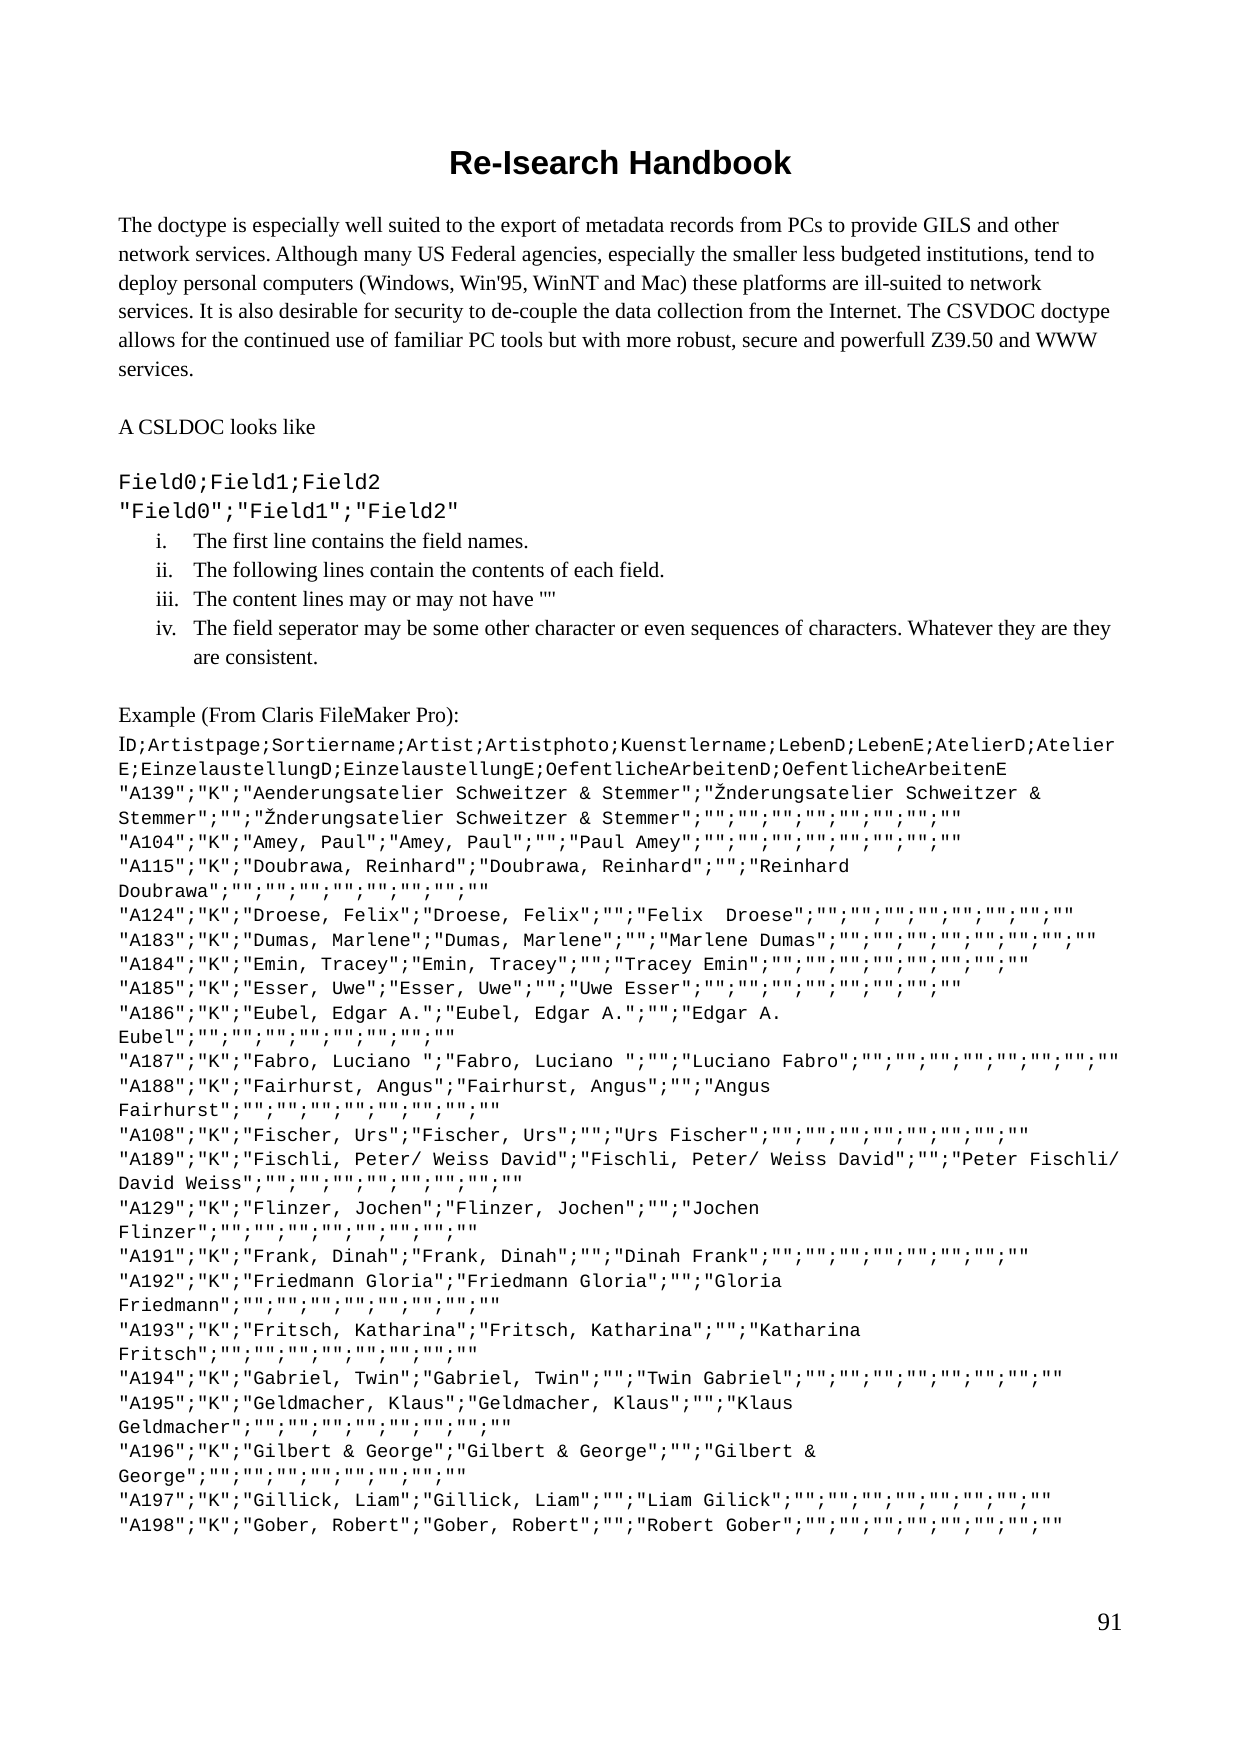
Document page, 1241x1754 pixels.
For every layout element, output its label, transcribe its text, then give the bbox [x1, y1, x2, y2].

text "A129";"K";"Flinzer, Jochen";"Flinzer, Jochen";"";"Jochen Flinzer";"";"";"";"";"";"";"";"" [118, 1198, 1122, 1244]
text "A184";"K";"Emin, Tracey";"Emin, Tracey";"";"Tracey Emin";"";"";"";"";"";"";"";"" [118, 955, 1122, 976]
text "A192";"K";"Friedmann Gloria";"Friedmann Gloria";"";"Gloria Friedmann";"";"";"";"";"";"";"";"" [118, 1272, 1122, 1317]
text "A193";"K";"Fritsch, Katharina";"Fritsch, Katharina";"";"Katharina Fritsch";"";"";"";"";"";"";"";"" [118, 1320, 1122, 1366]
text "A183";"K";"Dumas, Marlene";"Dumas, Marlene";"";"Marlene Dumas";"";"";"";"";"";"";"";"" [118, 930, 1122, 952]
text "A185";"K";"Esser, Uwe";"Esser, Uwe";"";"Uwe Esser";"";"";"";"";"";"";"";"" [118, 979, 1122, 1000]
text "A186";"K";"Eubel, Edgar A.";"Eubel, Edgar A.";"";"Edgar A. Eubel";"";"";"";"";"";"";"";"" [118, 1003, 1122, 1049]
text "A197";"K";"Gillick, Liam";"Gillick, Liam";"";"Liam Gilick";"";"";"";"";"";"";"";"" [118, 1491, 1122, 1512]
text ID;Artistpage;Sortiername;Artist;Artistphoto;Kuenstlername;LebenD;LebenE;AtelierD;AtelierE;EinzelaustellungD;EinzelaustellungE;OefentlicheArbeitenD;OefentlicheArbeitenE [118, 731, 1122, 781]
text Example (From Claris FileMaker Pro): [118, 702, 1122, 727]
text "A187";"K";"Fabro, Luciano ";"Fabro, Luciano ";"";"Luciano Fabro";"";"";"";"";"";"";"";"" [118, 1052, 1122, 1073]
text The doctype is especially well suited to the export of metadata records from PCs to provide GILS and other network services. Although many US Federal agencies, especially the smaller less budgeted institutions, tend to deploy personal computers (Windows, Win'95, WinNT and Mac) these platforms are ill-suited to network services. It is also desirable for security to de-couple the data collection from the Internet. The CSVDOC doctype allows for the continued use of familiar PC tools but with more robust, secure and powerfull Z39.50 and WWW services. [118, 212, 1122, 382]
text "A188";"K";"Fairhurst, Angus";"Fairhurst, Angus";"";"Angus Fairhurst";"";"";"";"";"";"";"";"" [118, 1077, 1122, 1122]
text "Field0";"Field1";"Field2" [118, 500, 1122, 524]
list The first line contains the field names. [156, 528, 1122, 553]
text "A139";"K";"Aenderungsatelier Schweitzer & Stemmer";"Žnderungsatelier Schweitzer & Stemmer";"";"Žnderungsatelier Schweitzer & Stemmer";"";"";"";"";"";"";"";"" [118, 784, 1122, 830]
text "A104";"K";"Amey, Paul";"Amey, Paul";"";"Paul Amey";"";"";"";"";"";"";"";"" [118, 833, 1122, 854]
text "A195";"K";"Geldmacher, Klaus";"Geldmacher, Klaus";"";"Klaus Geldmacher";"";"";"";"";"";"";"";"" [118, 1393, 1122, 1439]
text "A196";"K";"Gilbert & George";"Gilbert & George";"";"Gilbert & George";"";"";"";"";"";"";"";"" [118, 1442, 1122, 1488]
text "A115";"K";"Doubrawa, Reinhard";"Doubrawa, Reinhard";"";"Reinhard Doubrawa";"";"";"";"";"";"";"";"" [118, 857, 1122, 903]
text "A198";"K";"Gober, Robert";"Gober, Robert";"";"Robert Gober";"";"";"";"";"";"";"";"" [118, 1515, 1122, 1537]
list The following lines contain the contents of each field. [156, 557, 1122, 582]
text "A124";"K";"Droese, Felix";"Droese, Felix";"";"Felix Droese";"";"";"";"";"";"";"";"" [118, 906, 1122, 927]
text "A194";"K";"Gabriel, Twin";"Gabriel, Twin";"";"Twin Gabriel";"";"";"";"";"";"";"";"" [118, 1369, 1122, 1390]
text Field0;Field1;Field2 [118, 471, 1122, 496]
text "A191";"K";"Frank, Dinah";"Frank, Dinah";"";"Dinah Frank";"";"";"";"";"";"";"";"" [118, 1247, 1122, 1268]
text "A189";"K";"Fischli, Peter/ Weiss David";"Fischli, Peter/ Weiss David";"";"Peter Fischli/ David Weiss";"";"";"";"";"";"";"";"" [118, 1150, 1122, 1195]
list The field seperator may be some other character or even sequences of characters. Whatever they are they are consistent. [156, 615, 1122, 669]
text A CSLDOC looks like [118, 414, 1122, 439]
text "A108";"K";"Fischer, Urs";"Fischer, Urs";"";"Urs Fischer";"";"";"";"";"";"";"";"" [118, 1125, 1122, 1147]
list The content lines may or may not have '"' [156, 586, 1122, 611]
